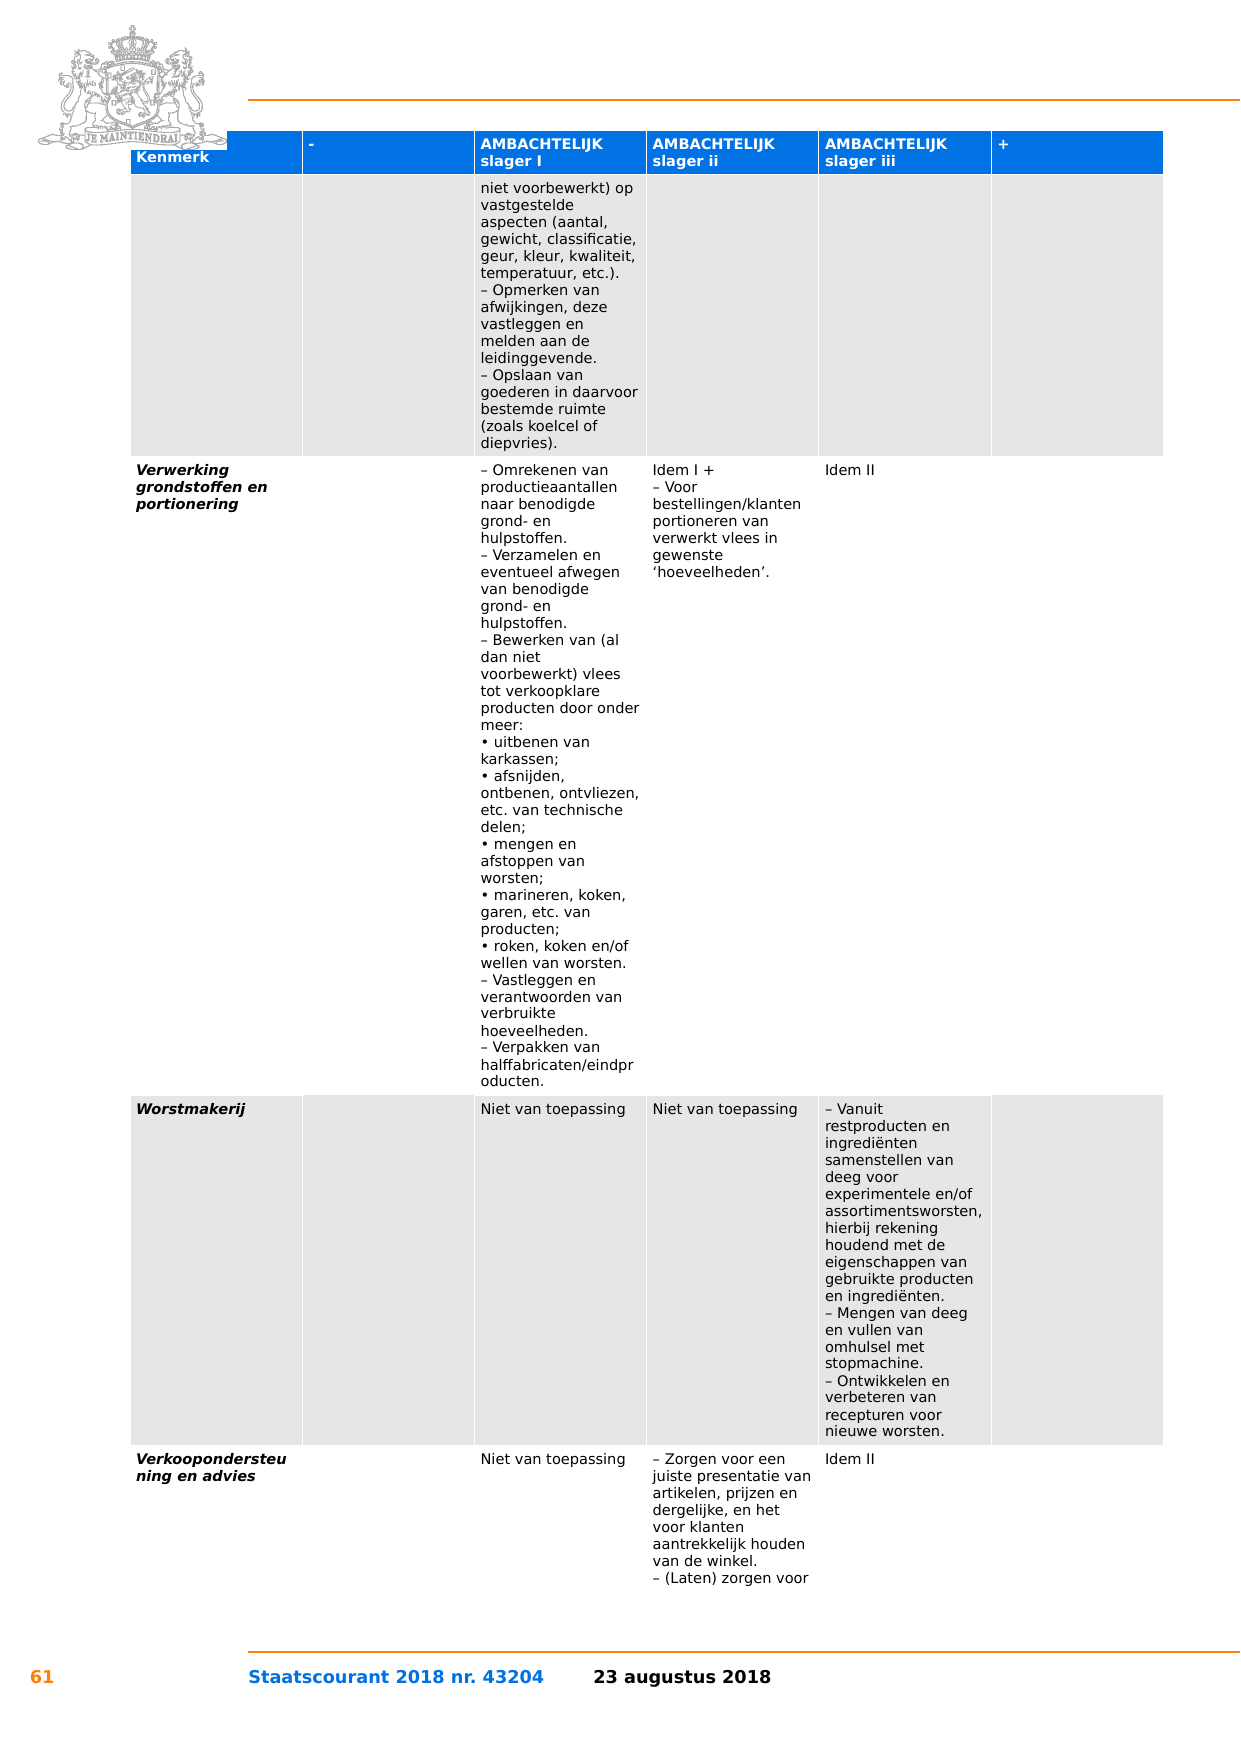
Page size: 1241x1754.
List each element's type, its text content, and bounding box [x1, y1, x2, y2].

table_header AMBACHTELIJK slager I [475, 131, 646, 174]
table_cell [647, 175, 818, 456]
table_header AMBACHTELIJK slager ii [647, 131, 818, 174]
table_cell [992, 175, 1163, 1095]
table_cell Idem II [819, 1446, 991, 1591]
table_cell – Omrekenen van productieaantallen naar benodigde grond- en hulpstoffen. – Verzamelen en eventueel afwegen van benodigde grond- en hulpstoffen. – Bewerken van (al dan niet voorbewerkt) vlees tot verkoopklare producten door onder meer: • uitbenen van karkassen; • afsnijden, ontbenen, ontvliezen, etc. van technische delen; • mengen en afstoppen van worsten; • marineren, koken, garen, etc. van producten; • roken, koken en/of wellen van worsten. – Vastleggen en verantwoorden van verbruikte hoeveelheden. – Verpakken van halffabricaten/eindproducten. [475, 458, 646, 1095]
table_cell – Zorgen voor een juiste presentatie van artikelen, prijzen en dergelijke, en het voor klanten aantrekkelijk houden van de winkel. – (Laten) zorgen voor [647, 1446, 818, 1591]
table_cell Verwerking grondstoffen en portionering [131, 458, 302, 1095]
table_cell [303, 175, 474, 1095]
table_cell [819, 175, 991, 456]
picture [38, 25, 227, 150]
table_cell [992, 1445, 1163, 1591]
table_cell Verkoopondersteuning en advies [131, 1446, 302, 1591]
table_cell niet voorbewerkt) op vastgestelde aspecten (aantal, gewicht, classificatie, geur, kleur, kwaliteit, temperatuur, etc.). – Opmerken van afwijkingen, deze vastleggen en melden aan de leidinggevende. – Opslaan van goederen in daarvoor bestemde ruimte (zoals koelcel of diepvries). [475, 175, 646, 456]
table_header Kenmerk [131, 131, 302, 174]
table_header + [992, 131, 1163, 174]
table_cell Idem II [819, 458, 991, 1095]
table_cell Niet van toepassing [475, 1446, 646, 1591]
table_cell – Vanuit restproducten en ingrediënten samenstellen van deeg voor experimentele en/of assortimentsworsten, hierbij rekening houdend met de eigenschappen van gebruikte producten en ingrediënten. – Mengen van deeg en vullen van omhulsel met stopmachine. – Ontwikkelen en verbeteren van recepturen voor nieuwe worsten. [819, 1096, 991, 1445]
table_cell Niet van toepassing [475, 1096, 646, 1445]
table_cell [131, 175, 302, 456]
table_header - [303, 131, 474, 174]
table_cell Worstmakerij [131, 1096, 302, 1445]
table_cell Idem I + – Voor bestellingen/klanten portioneren van verwerkt vlees in gewenste ‘hoeveelheden’. [647, 458, 818, 1095]
table_cell [303, 1445, 474, 1591]
table_cell Niet van toepassing [647, 1096, 818, 1445]
table_header AMBACHTELIJK slager iii [819, 131, 991, 174]
